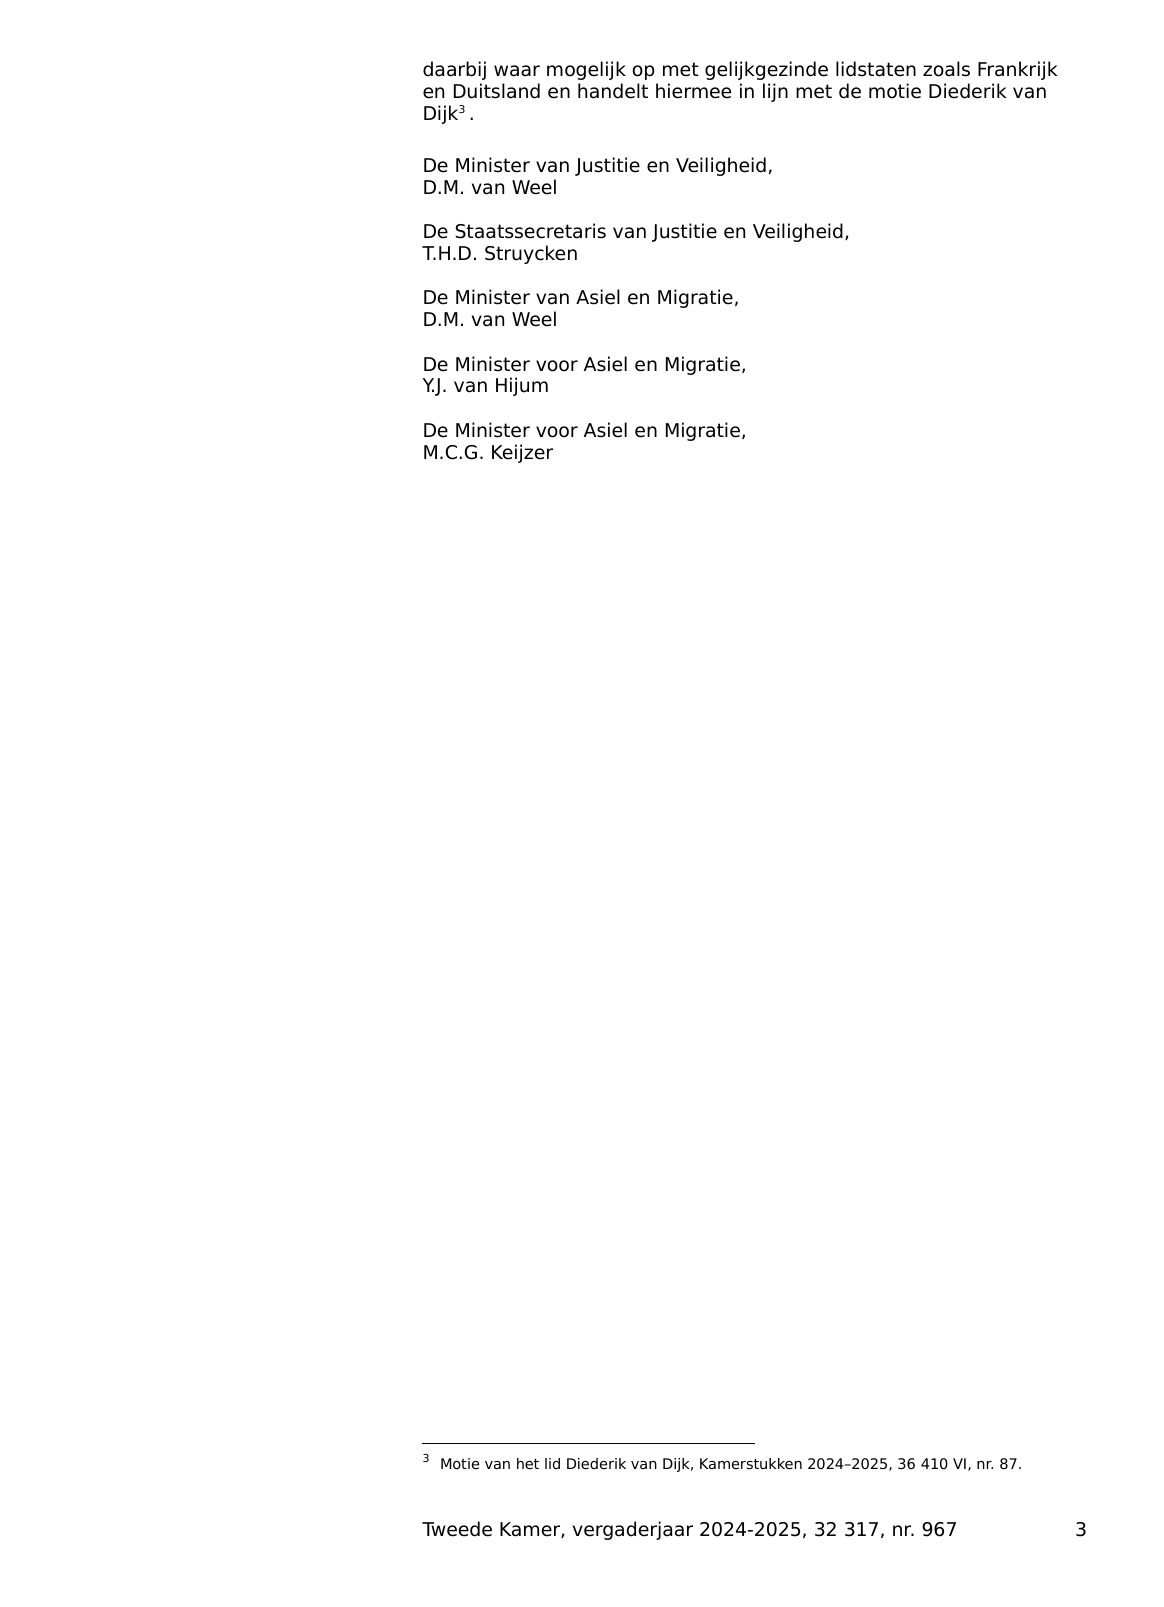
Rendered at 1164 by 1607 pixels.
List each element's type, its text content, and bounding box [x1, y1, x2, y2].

text De Minister voor Asiel en Migratie, Y.J. van Hijum [422, 353, 1087, 397]
text De Minister van Asiel en Migratie, D.M. van Weel [422, 287, 1087, 331]
text De Minister voor Asiel en Migratie, M.C.G. Keijzer [422, 419, 1087, 463]
text De Minister van Justitie en Veiligheid, D.M. van Weel [422, 155, 1087, 199]
text Motie van het lid Diederik van Dijk, Kamerstukken 2024–2025, 36 410 VI, nr. 87. [422, 1452, 1087, 1474]
text daarbij waar mogelijk op met gelijkgezinde lidstaten zoals Frankrijk en Duitsland en handelt hiermee in lijn met de motie Diederik van Dijk. [422, 59, 1087, 125]
text De Staatssecretaris van Justitie en Veiligheid, T.H.D. Struycken [422, 221, 1087, 265]
